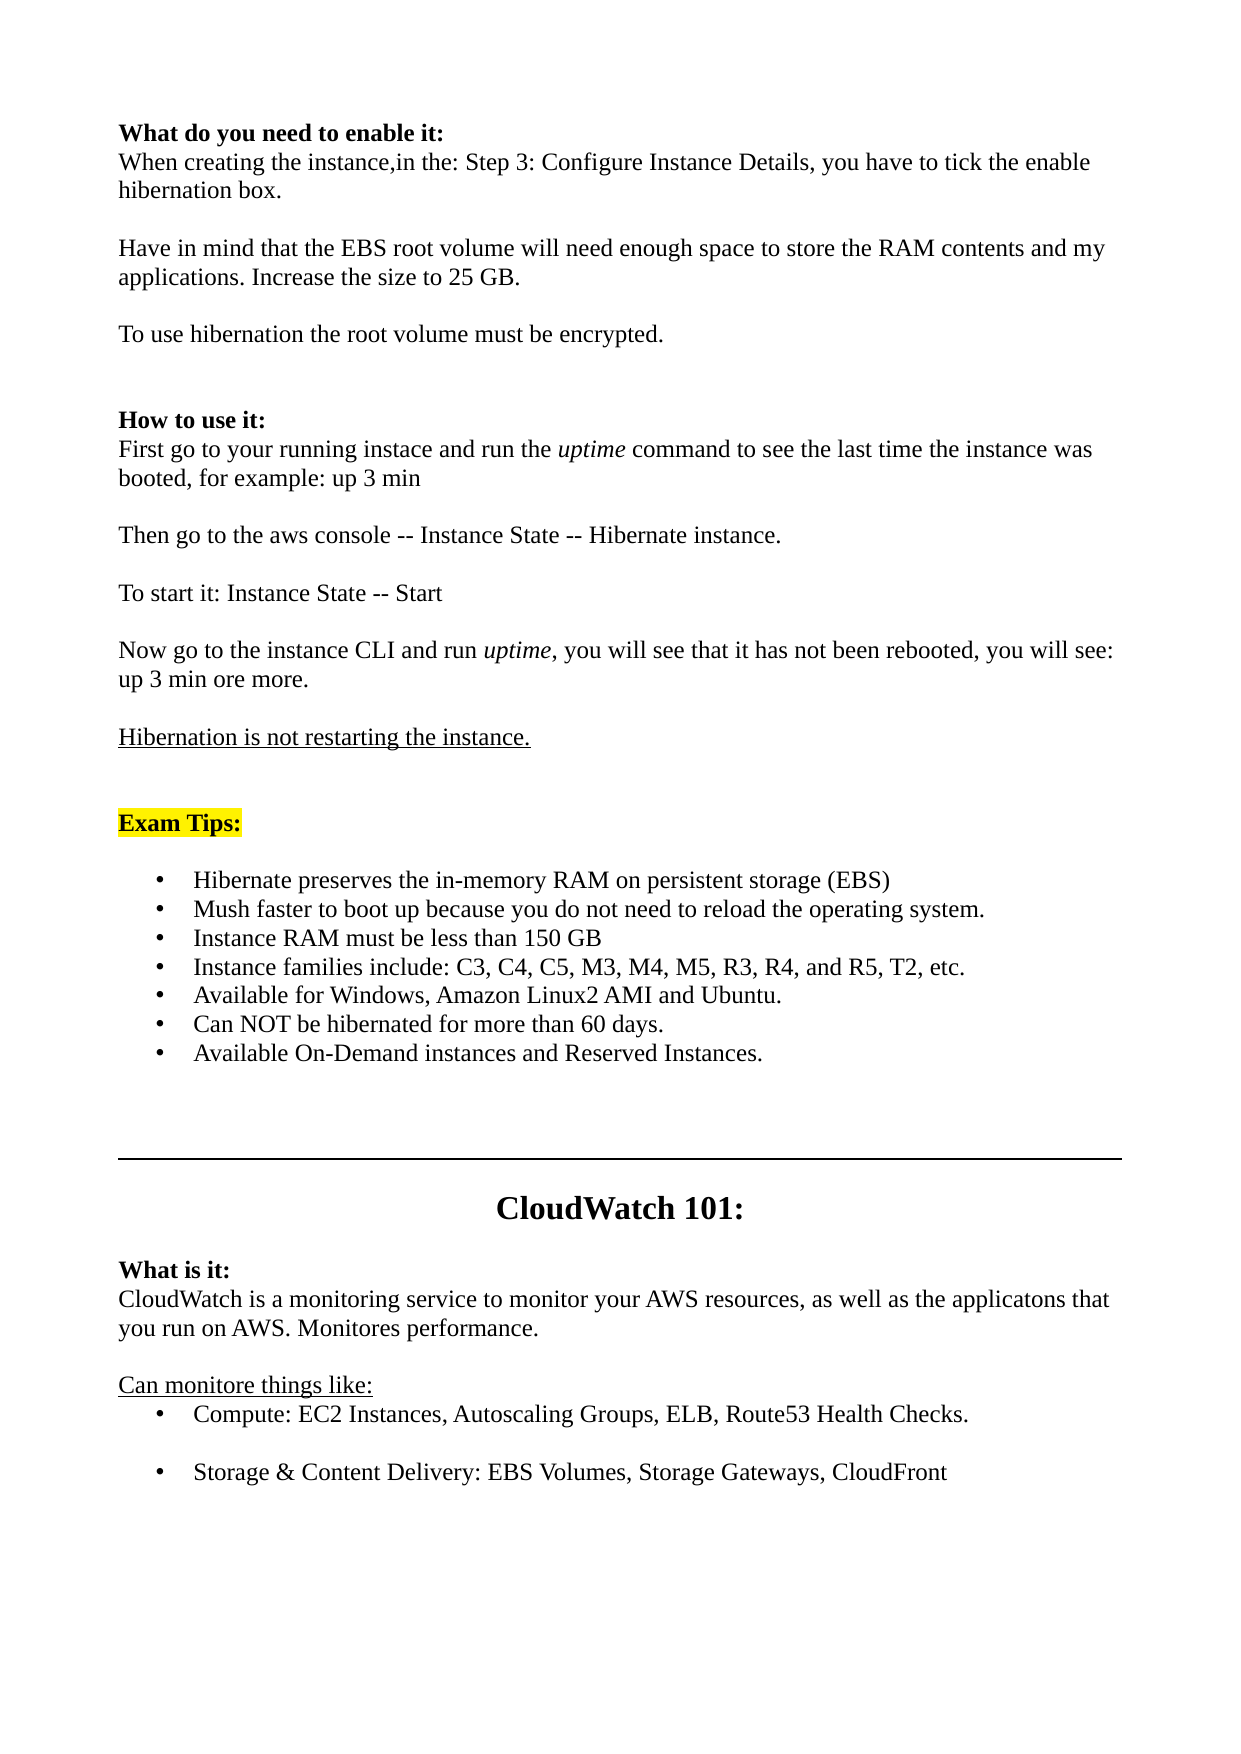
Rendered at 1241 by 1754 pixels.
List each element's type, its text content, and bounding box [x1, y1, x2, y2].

text When creating the instance,in the: Step 3: Configure Instance Details, you have to tick the enable hibernation box. [118, 147, 1122, 204]
text How to use it: [118, 406, 1122, 434]
text To use hibernation the root volume must be encrypted. [118, 319, 1122, 348]
text Can monitore things like: [118, 1371, 1122, 1399]
text CloudWatch 101: [118, 1188, 1122, 1227]
text Hibernation is not restarting the instance. [118, 722, 1122, 751]
list Hibernate preserves the in-memory RAM on persistent storage (EBS) [156, 866, 1122, 894]
text Then go to the aws console -- Instance State -- Hibernate instance. [118, 521, 1122, 549]
list Can NOT be hibernated for more than 60 days. [156, 1009, 1122, 1038]
text up 3 min ore more. [118, 664, 1122, 693]
list Available for Windows, Amazon Linux2 AMI and Ubuntu. [156, 981, 1122, 1009]
list Instance RAM must be less than 150 GB [156, 923, 1122, 952]
text What do you need to enable it: [118, 118, 1122, 147]
list Mush faster to boot up because you do not need to reload the operating system. [156, 894, 1122, 923]
text Have in mind that the EBS root volume will need enough space to store the RAM contents and my applications. Increase the size to 25 GB. [118, 233, 1122, 291]
list Available On-Demand instances and Reserved Instances. [156, 1038, 1122, 1067]
text What is it: [118, 1256, 1122, 1284]
text Exam Tips: [118, 808, 1122, 837]
text First go to your running instace and run the uptime command to see the last time the instance was booted, for example: up 3 min [118, 434, 1122, 492]
text Now go to the instance CLI and run uptime, you will see that it has not been rebooted, you will see: [118, 636, 1122, 664]
list Compute: EC2 Instances, Autoscaling Groups, ELB, Route53 Health Checks. [156, 1399, 1122, 1428]
list Storage & Content Delivery: EBS Volumes, Storage Gateways, CloudFront [156, 1457, 1122, 1486]
list Instance families include: C3, C4, C5, M3, M4, M5, R3, R4, and R5, T2, etc. [156, 952, 1122, 981]
text To start it: Instance State -- Start [118, 578, 1122, 607]
text CloudWatch is a monitoring service to monitor your AWS resources, as well as the applicatons that you run on AWS. Monitores performance. [118, 1284, 1122, 1342]
